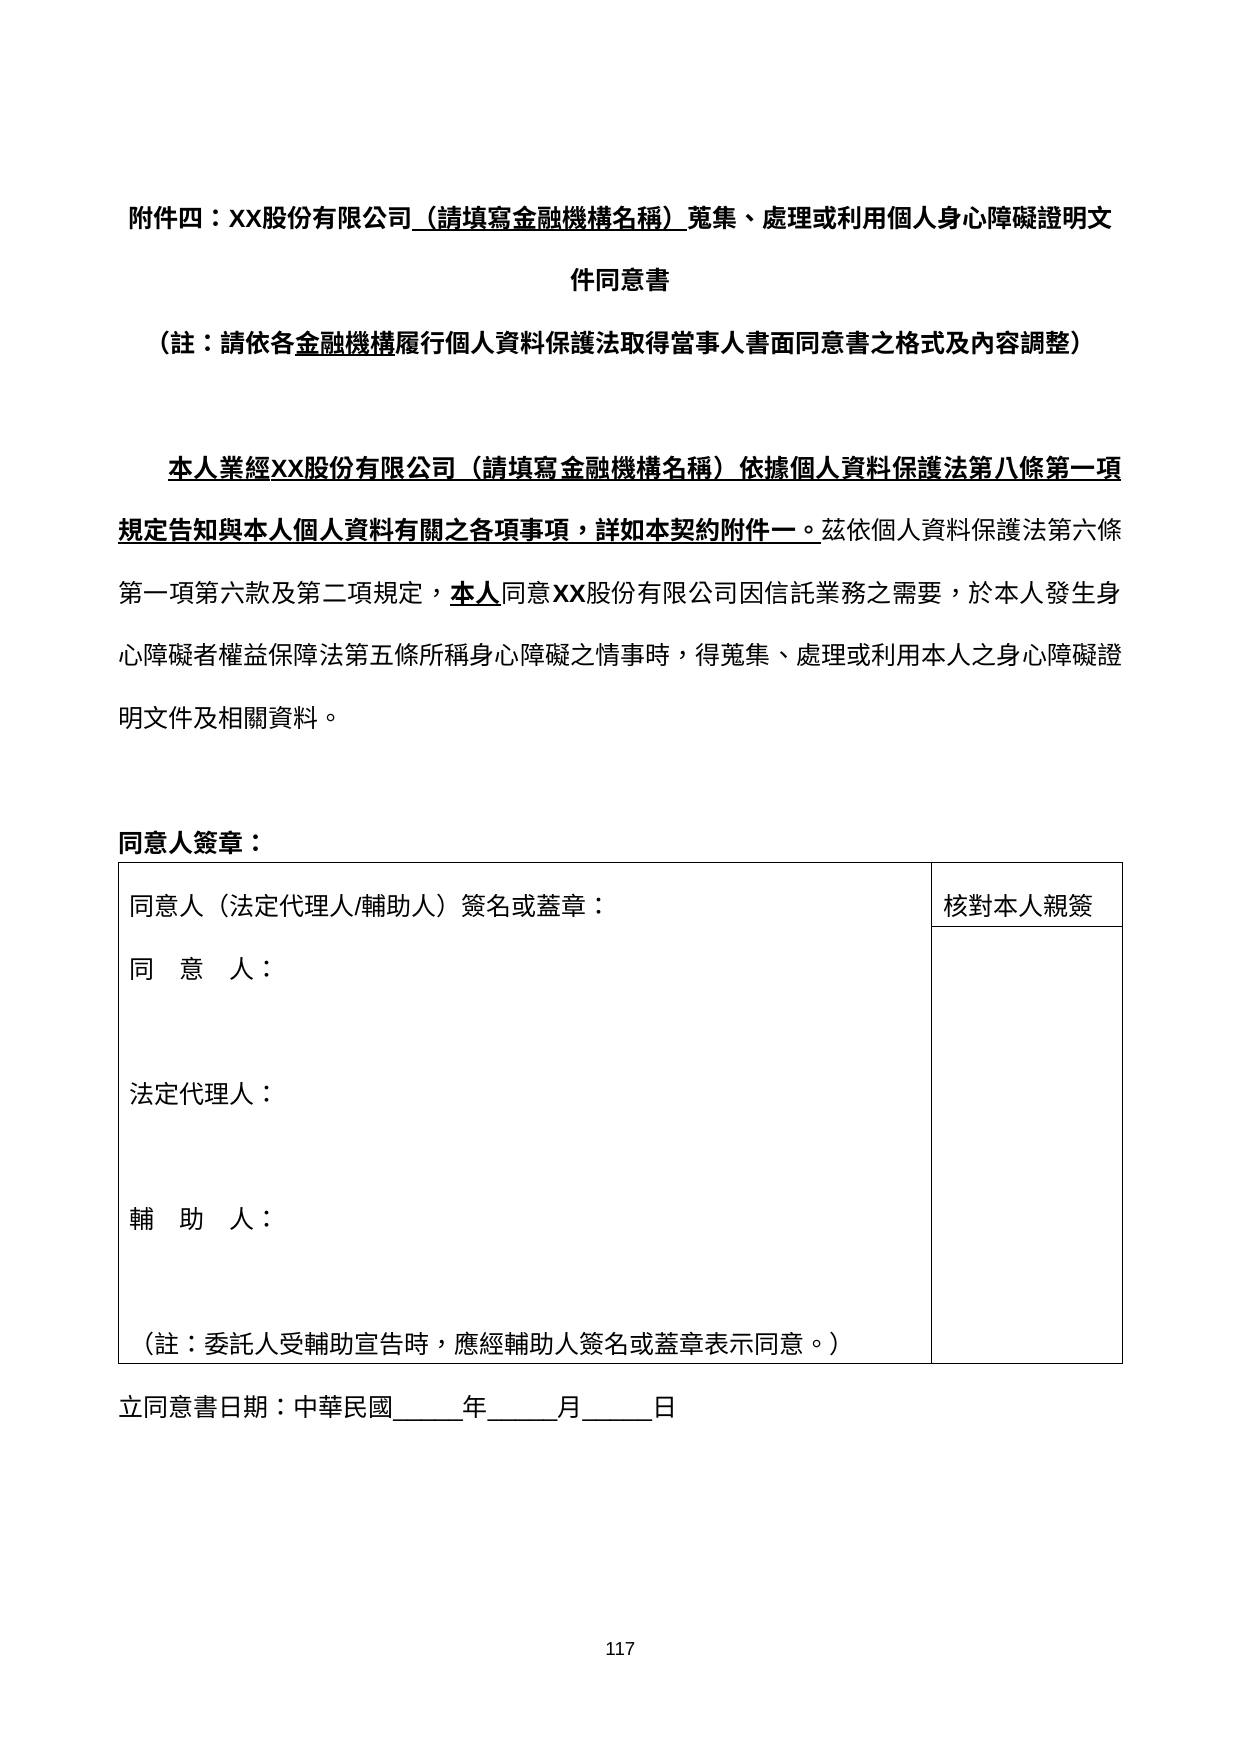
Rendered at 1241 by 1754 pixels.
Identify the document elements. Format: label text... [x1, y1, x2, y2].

text 本人業經XX股份有限公司（請填寫金融機構名稱）依據個人資料保護法第八條第一項規定告知與本人個人資料有關之各項事項，詳如本契約附件一。茲依個人資料保護法第六條第一項第六款及第二項規定，本人同意XX股份有限公司因信託業務之需要，於本人發生身心障礙者權益保障法第五條所稱身心障礙之情事時，得蒐集、處理或利用本人之身心障礙證明文件及相關資料。 [118, 425, 1122, 737]
table_cell [932, 927, 1122, 1363]
text 立同意書日期：中華民國_____年_____月_____日 [118, 1364, 1122, 1427]
table_header 同意人（法定代理人/輔助人）簽名或蓋章： 同 意 人： 法定代理人： 輔 助 人： （註：委託人受輔助宣告時，應經輔助人簽名或蓋章表示同意。） [119, 863, 931, 1363]
text 同意人簽章： [118, 800, 1122, 862]
text （註：請依各金融機構履行個人資料保護法取得當事人書面同意書之格式及內容調整） [118, 300, 1122, 362]
text 附件四：XX股份有限公司（請填寫金融機構名稱）蒐集、處理或利用個人身心障礙證明文件同意書 [118, 175, 1122, 300]
table_header 核對本人親簽 [932, 863, 1122, 926]
